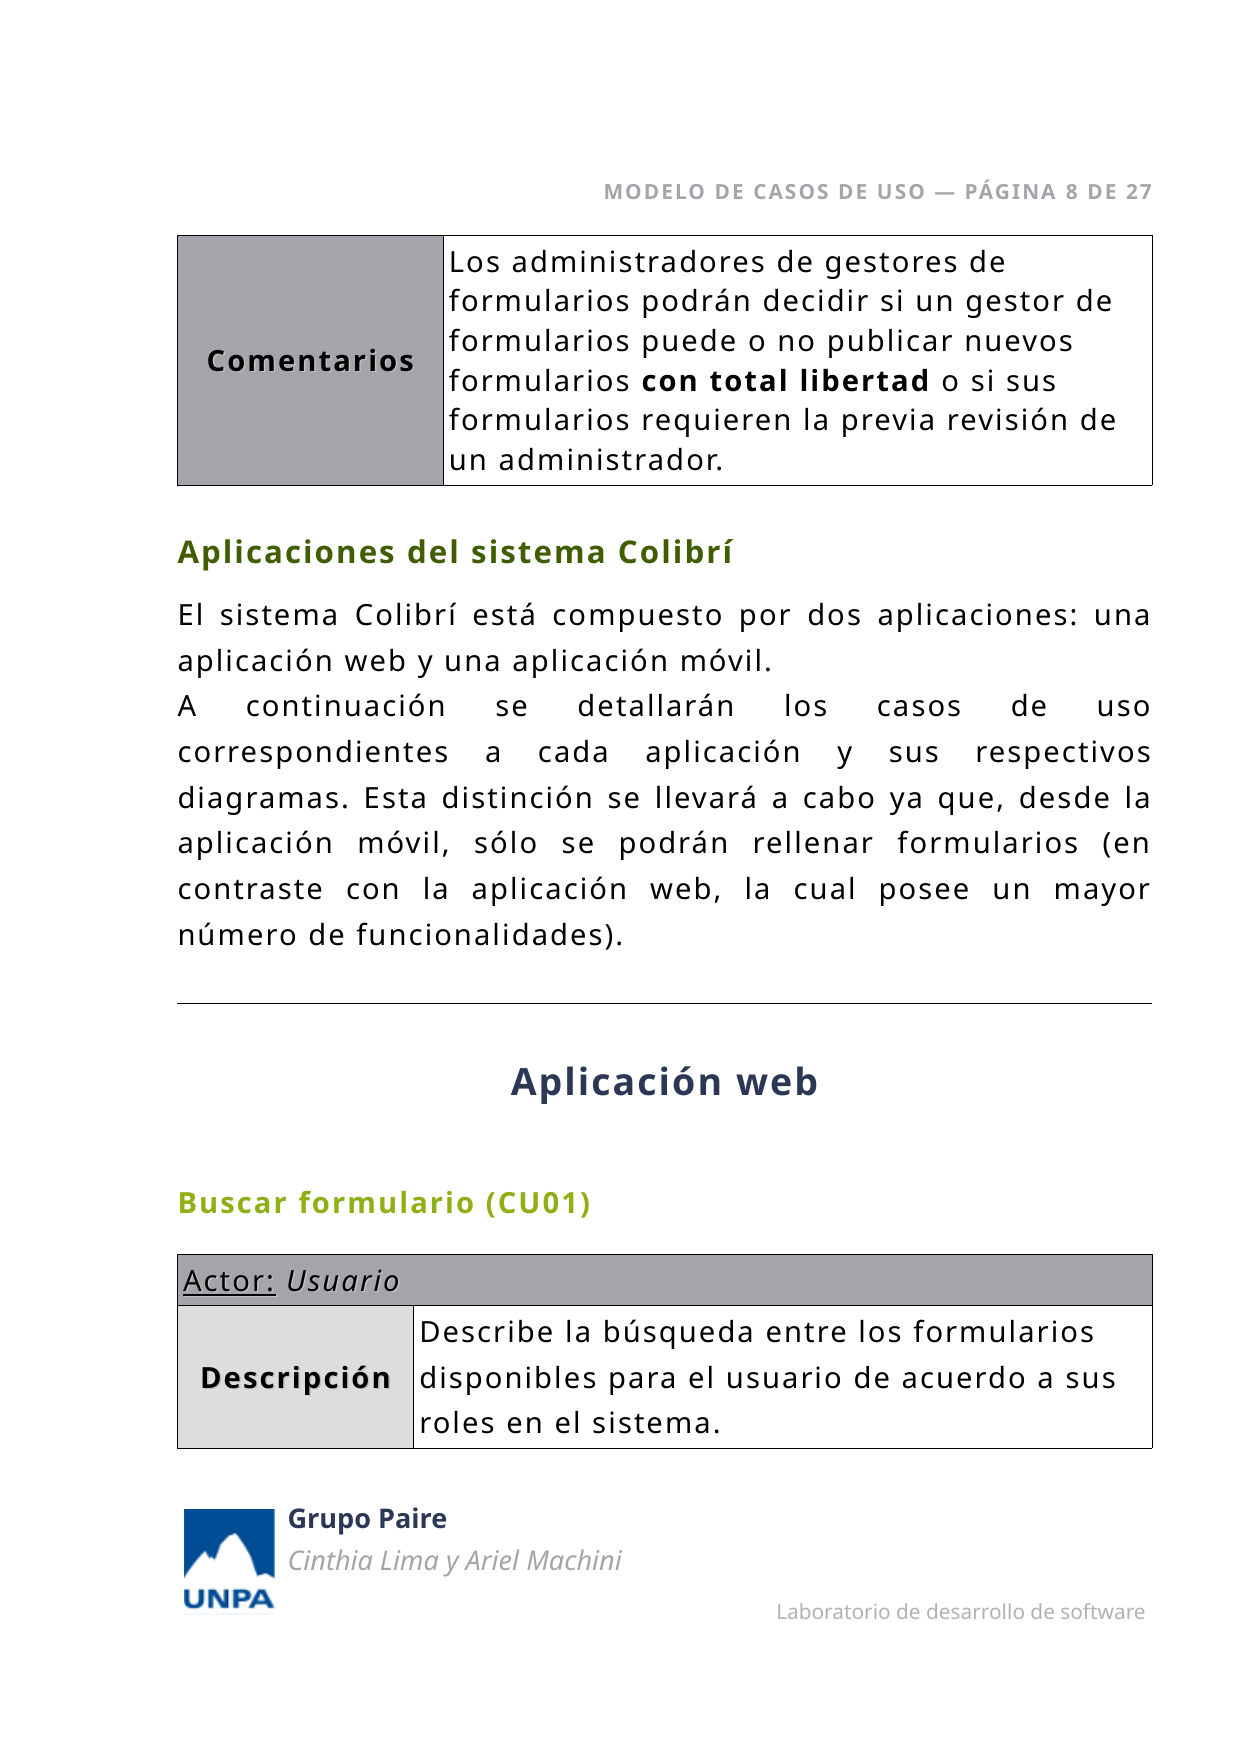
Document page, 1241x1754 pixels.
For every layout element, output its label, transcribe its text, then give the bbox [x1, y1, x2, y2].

table_header Actor: Usuario [178, 1255, 1152, 1305]
table_cell Descripción [178, 1306, 413, 1448]
subtitle Buscar formulario (CU01) [177, 1182, 1152, 1222]
text El sistema Colibrí está compuesto por dos aplicaciones: una aplicación web y una aplicación móvil. [177, 594, 1152, 680]
text A continuación se detallarán los casos de uso correspondientes a cada aplicación y sus respectivos diagramas. Esta distinción se llevará a cabo ya que, desde la aplicación móvil, sólo se podrán rellenar formularios (en contraste con la aplicación web, la cual posee un mayor número de funcionalidades). [177, 686, 1152, 953]
table_cell Comentarios [178, 236, 443, 485]
text Aplicación web [177, 1055, 1152, 1106]
text Aplicaciones del sistema Colibrí [177, 531, 1152, 573]
picture [184, 1509, 275, 1615]
table_cell Describe la búsqueda entre los formularios disponibles para el usuario de acuerdo a sus roles en el sistema. [414, 1306, 1152, 1448]
table_cell Los administradores de gestores de formularios podrán decidir si un gestor de formularios puede o no publicar nuevos formularios con total libertad o si sus formularios requieren la previa revisión de un administrador. [444, 236, 1152, 485]
